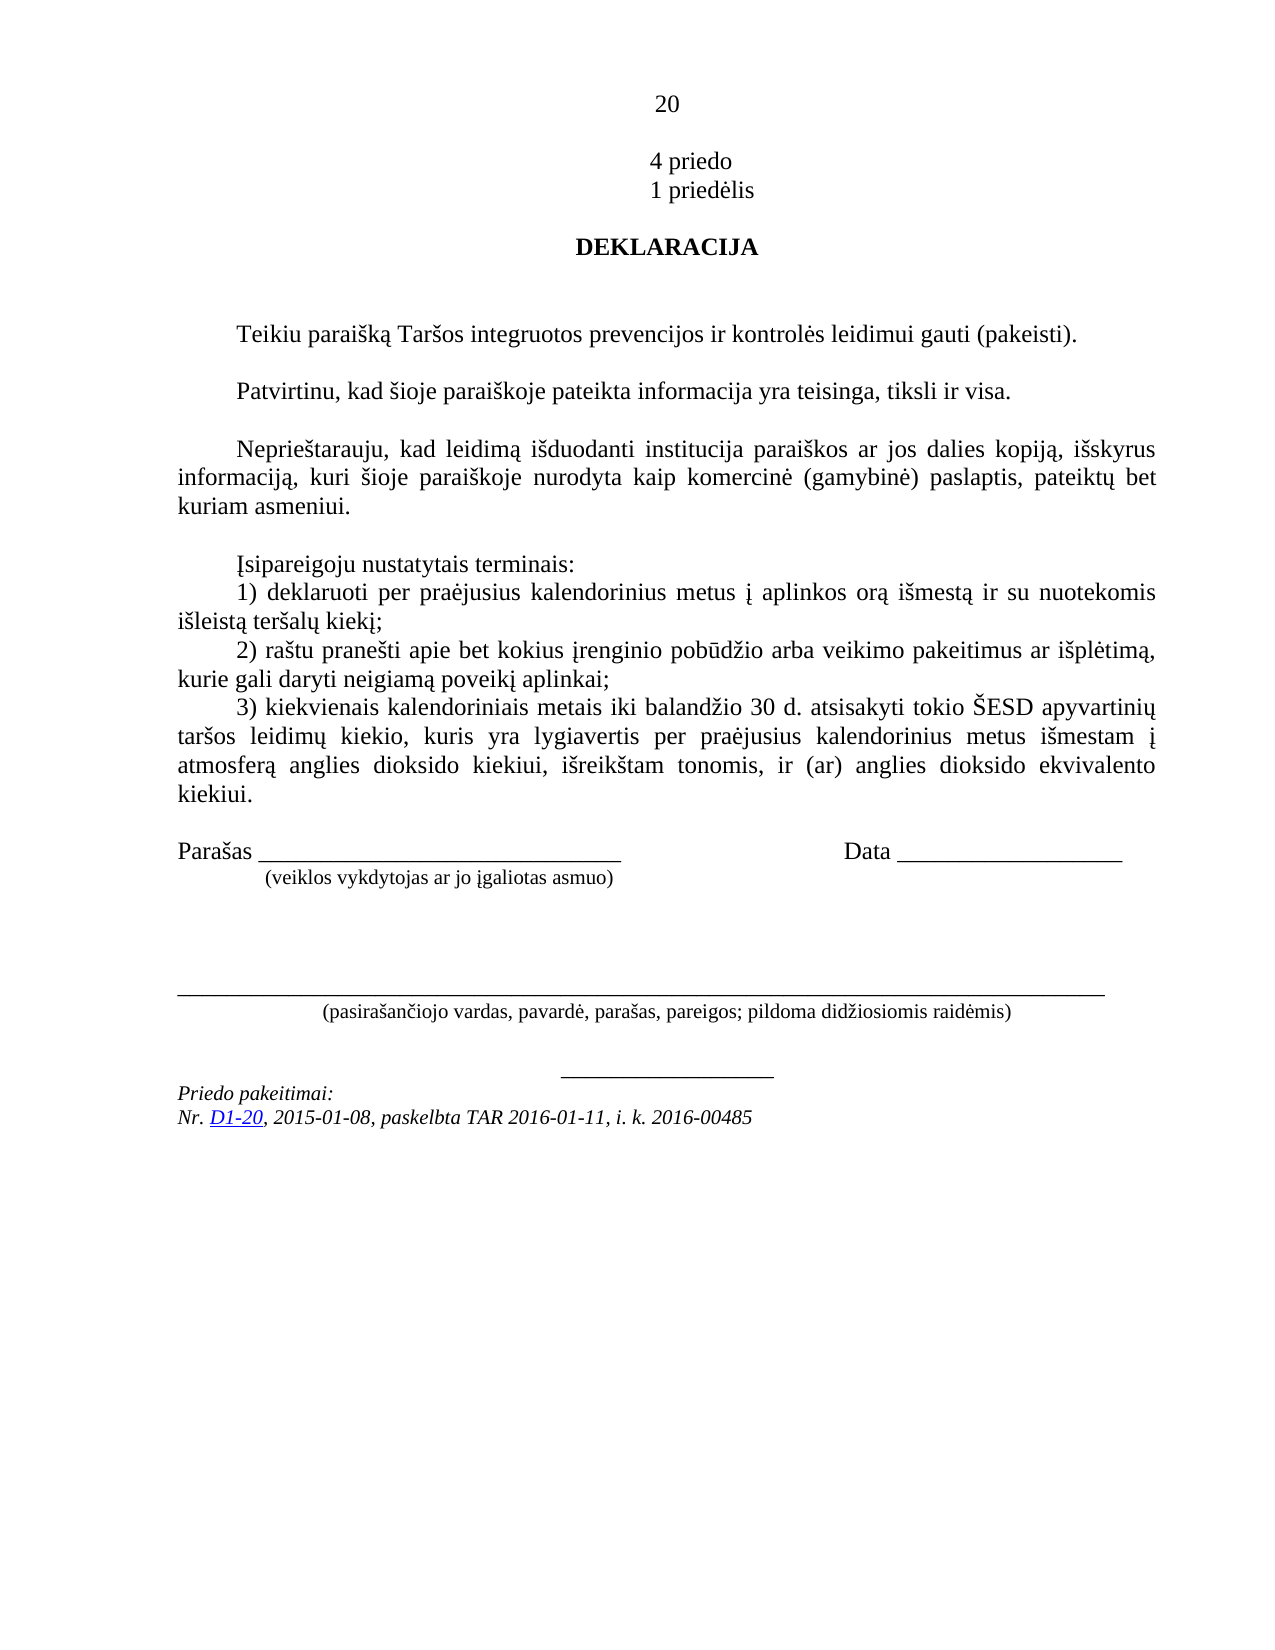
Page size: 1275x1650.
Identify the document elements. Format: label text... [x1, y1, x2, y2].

text _ [177, 971, 1157, 999]
text Parašas _____________________________ Data __________________ [177, 836, 1157, 865]
text 1) deklaruoti per praėjusius kalendorinius metus į aplinkos orą išmestą ir su nuotekomis išleistą teršalų kiekį; [177, 577, 1157, 635]
text (pasirašančiojo vardas, pavardė, parašas, pareigos; pildoma didžiosiomis raidėmis) [177, 999, 1157, 1023]
text 4 priedo [649, 146, 1157, 175]
text _________________ [177, 1052, 1157, 1081]
text 3) kiekvienais kalendoriniais metais iki balandžio 30 d. atsisakyti tokio ŠESD apyvartinių taršos leidimų kiekio, kuris yra lygiavertis per praėjusius kalendorinius metus išmestam į atmosferą anglies dioksido kiekiui, išreikštam tonomis, ir (ar) anglies dioksido ekvivalento kiekiui. [177, 692, 1157, 807]
text (veiklos vykdytojas ar jo įgaliotas asmuo) [177, 865, 1157, 889]
text 2) raštu pranešti apie bet kokius įrenginio pobūdžio arba veikimo pakeitimus ar išplėtimą, kurie gali daryti neigiamą poveikį aplinkai; [177, 635, 1157, 692]
text Neprieštarauju, kad leidimą išduodanti institucija paraiškos ar jos dalies kopiją, išskyrus informaciją, kuri šioje paraiškoje nurodyta kaip komercinė (gamybinė) paslaptis, pateiktų bet kuriam asmeniui. [177, 434, 1157, 520]
text 1 priedėlis [649, 175, 1157, 204]
text Įsipareigoju nustatytais terminais: [177, 549, 1157, 577]
text Patvirtinu, kad šioje paraiškoje pateikta informacija yra teisinga, tiksli ir visa. [177, 376, 1157, 405]
text DEKLARACIJA [177, 232, 1157, 261]
text Teikiu paraišką Taršos integruotos prevencijos ir kontrolės leidimui gauti (pakeisti). [177, 319, 1157, 347]
text Nr. D1-20, 2015-01-08, paskelbta TAR 2016-01-11, i. k. 2016-00485 [177, 1105, 1157, 1129]
text Priedo pakeitimai: [177, 1081, 1157, 1105]
